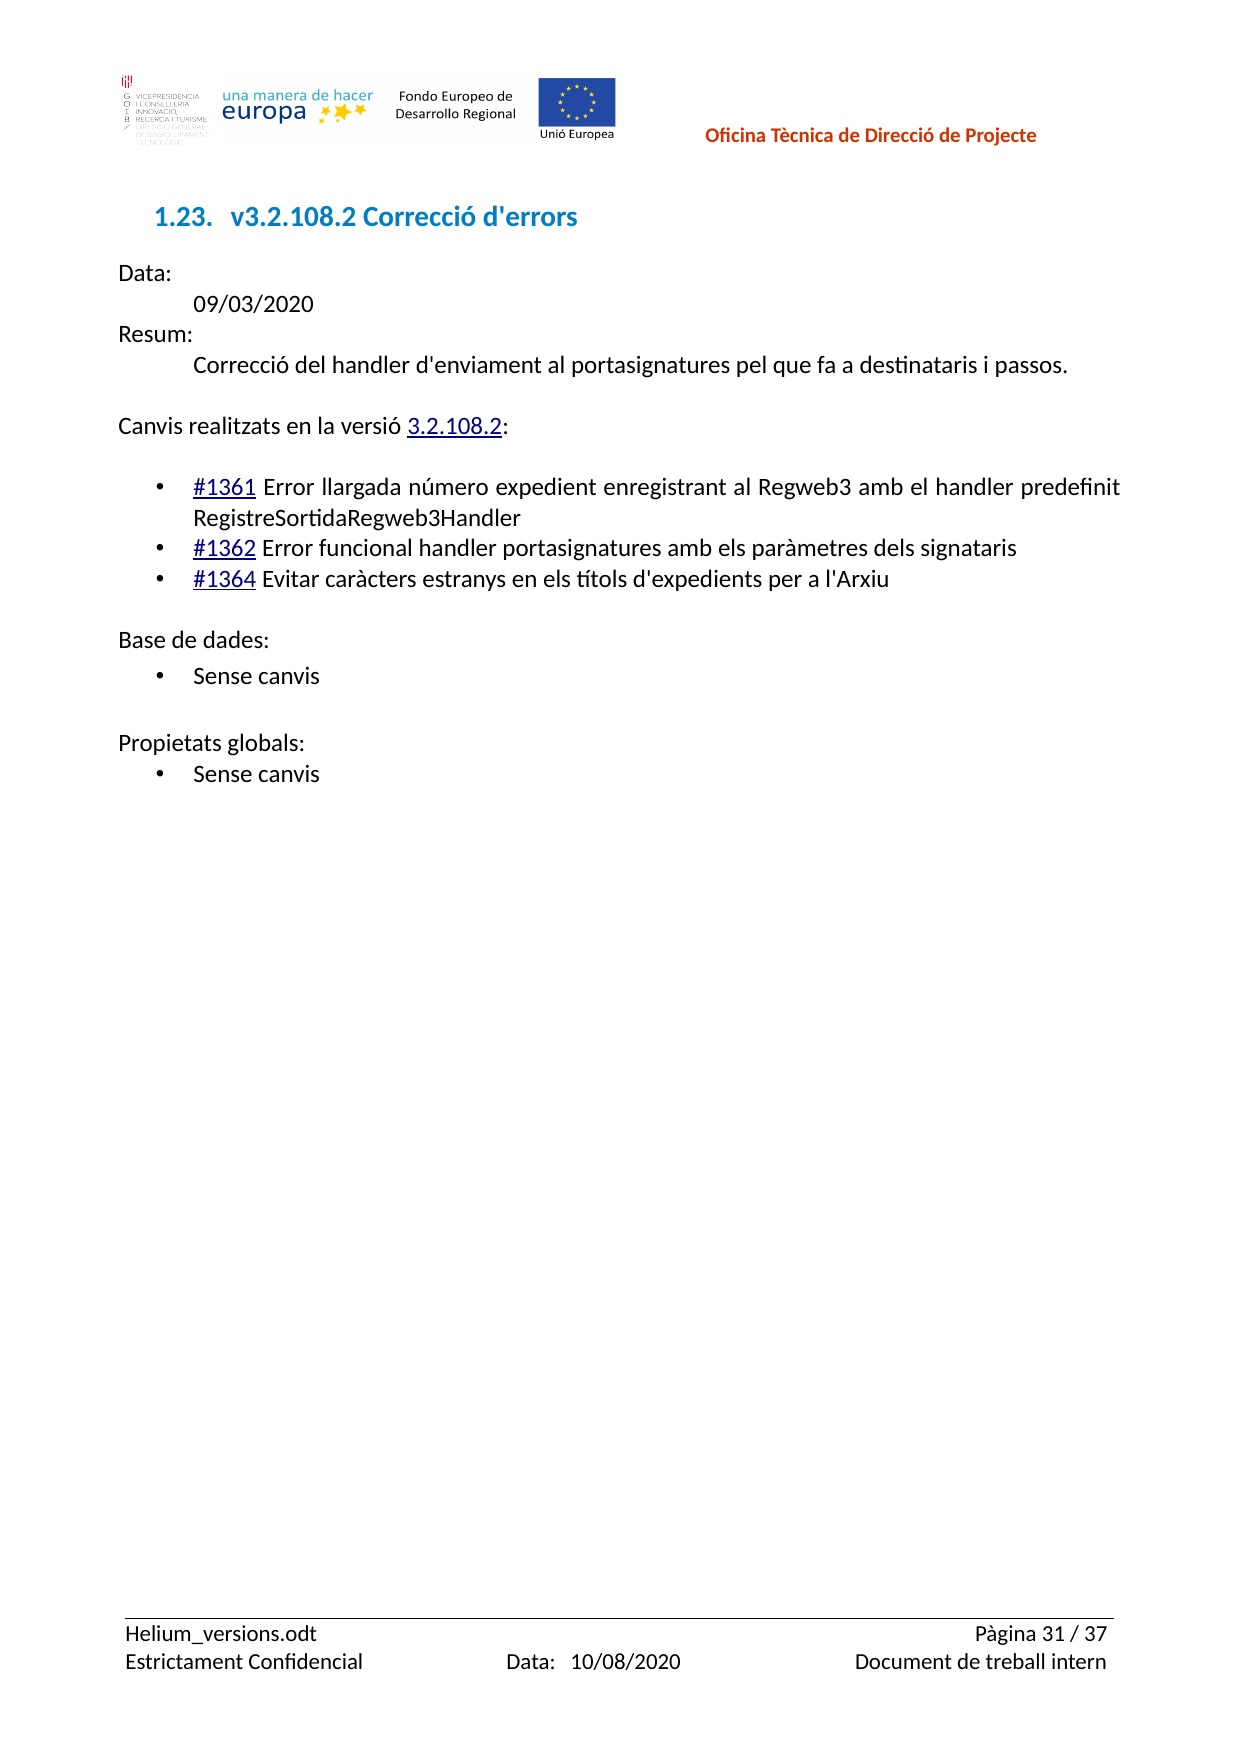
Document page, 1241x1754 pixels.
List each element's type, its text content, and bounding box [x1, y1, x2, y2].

list Sense canvis [156, 758, 1122, 788]
list #1362 Error funcional handler portasignatures amb els paràmetres dels signataris [156, 532, 1122, 563]
picture [219, 73, 621, 147]
text Correcció del handler d'enviament al portasignatures pel que fa a destinataris i passos. [118, 349, 1122, 380]
text 09/03/2020 [118, 288, 1122, 319]
list #1364 Evitar caràcters estranys en els títols d'expedients per a l'Arxiu [156, 563, 1122, 593]
text Data: [118, 258, 1122, 288]
text Base de dades: [118, 624, 1122, 654]
text Canvis realitzats en la versió 3.2.108.2: [118, 410, 1122, 441]
picture [118, 73, 213, 147]
text Resum: [118, 319, 1122, 349]
text Propietats globals: [118, 727, 1122, 758]
list Sense canvis [156, 660, 1122, 691]
subtitle v3.2.108.2 Correcció d'errors [153, 198, 1122, 234]
list #1361 Error llargada número expedient enregistrant al Regweb3 amb el handler predefinit RegistreSortidaRegweb3Handler [156, 471, 1122, 532]
